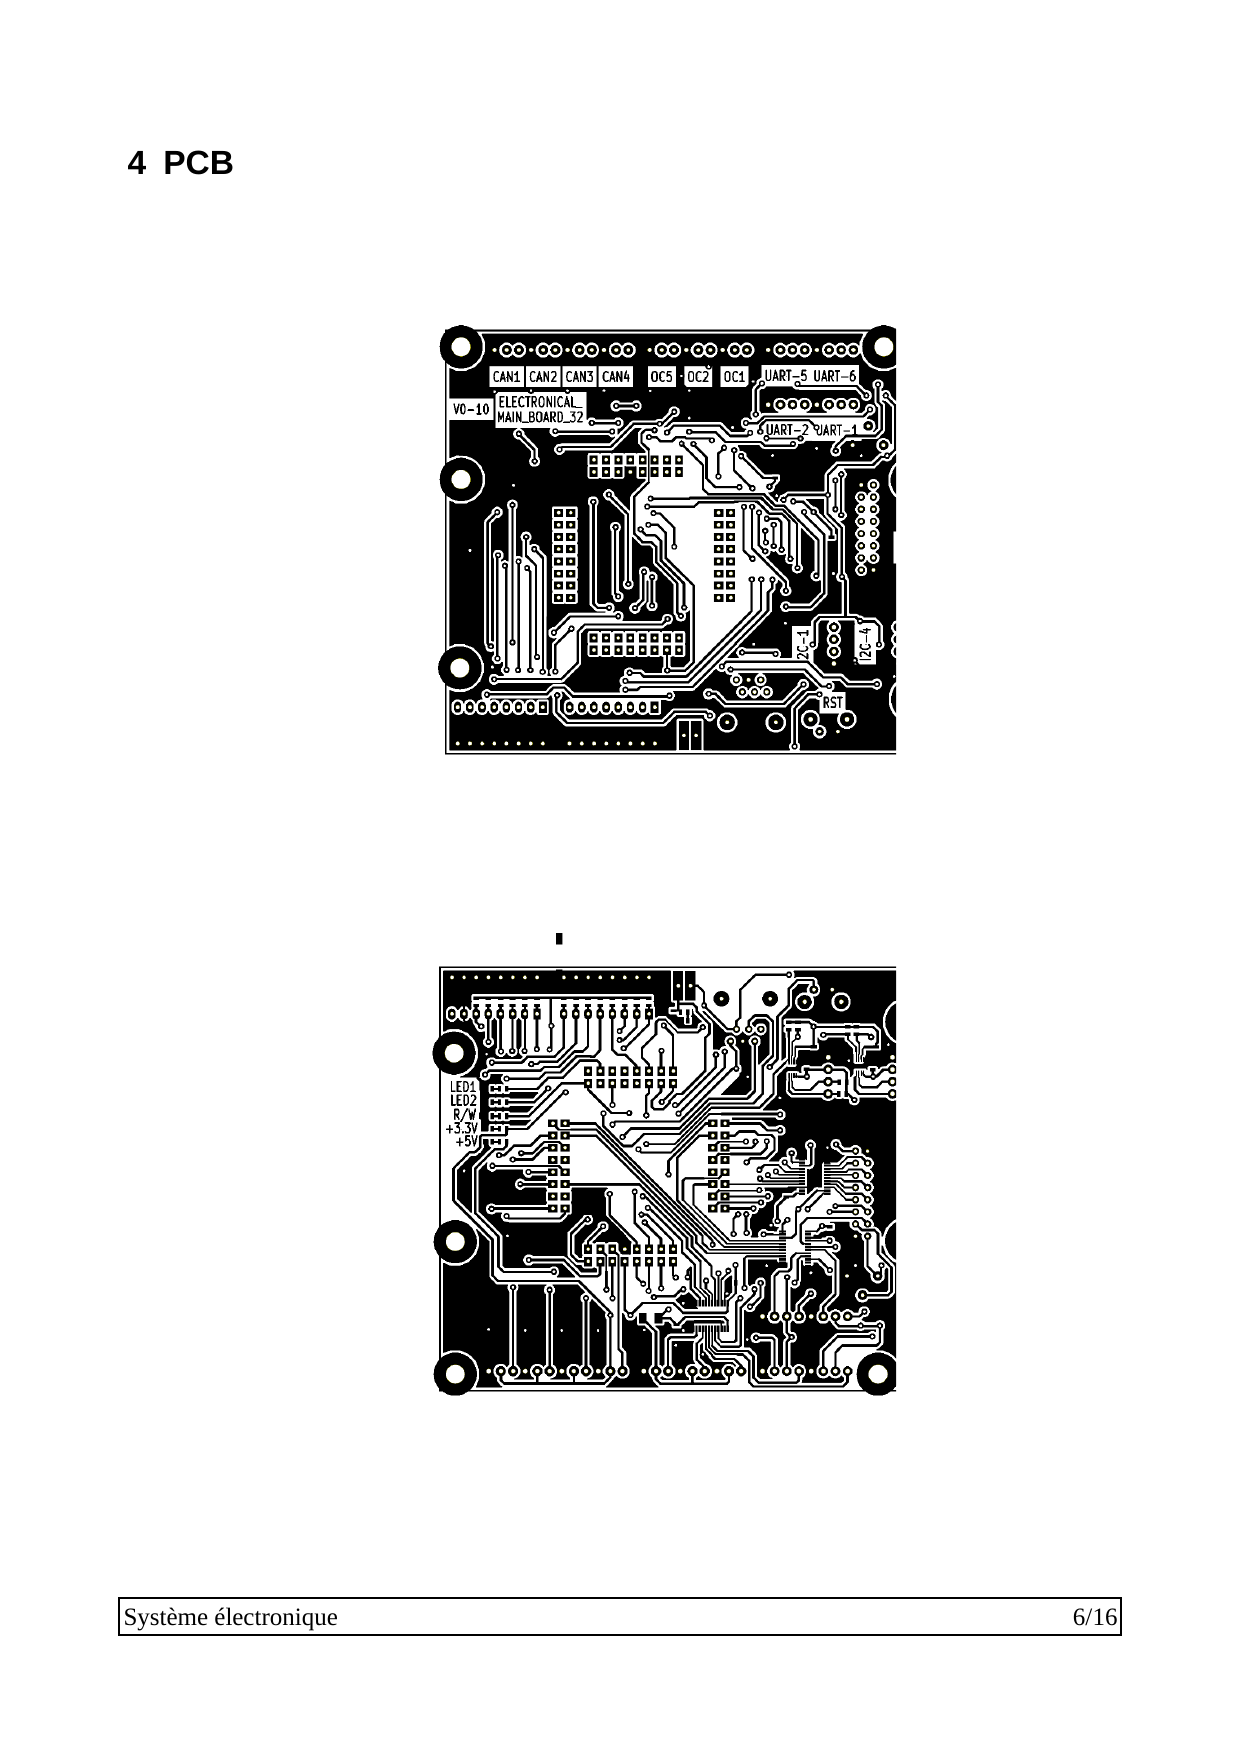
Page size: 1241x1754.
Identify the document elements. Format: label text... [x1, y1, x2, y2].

subtitle PCB [118, 143, 1122, 182]
